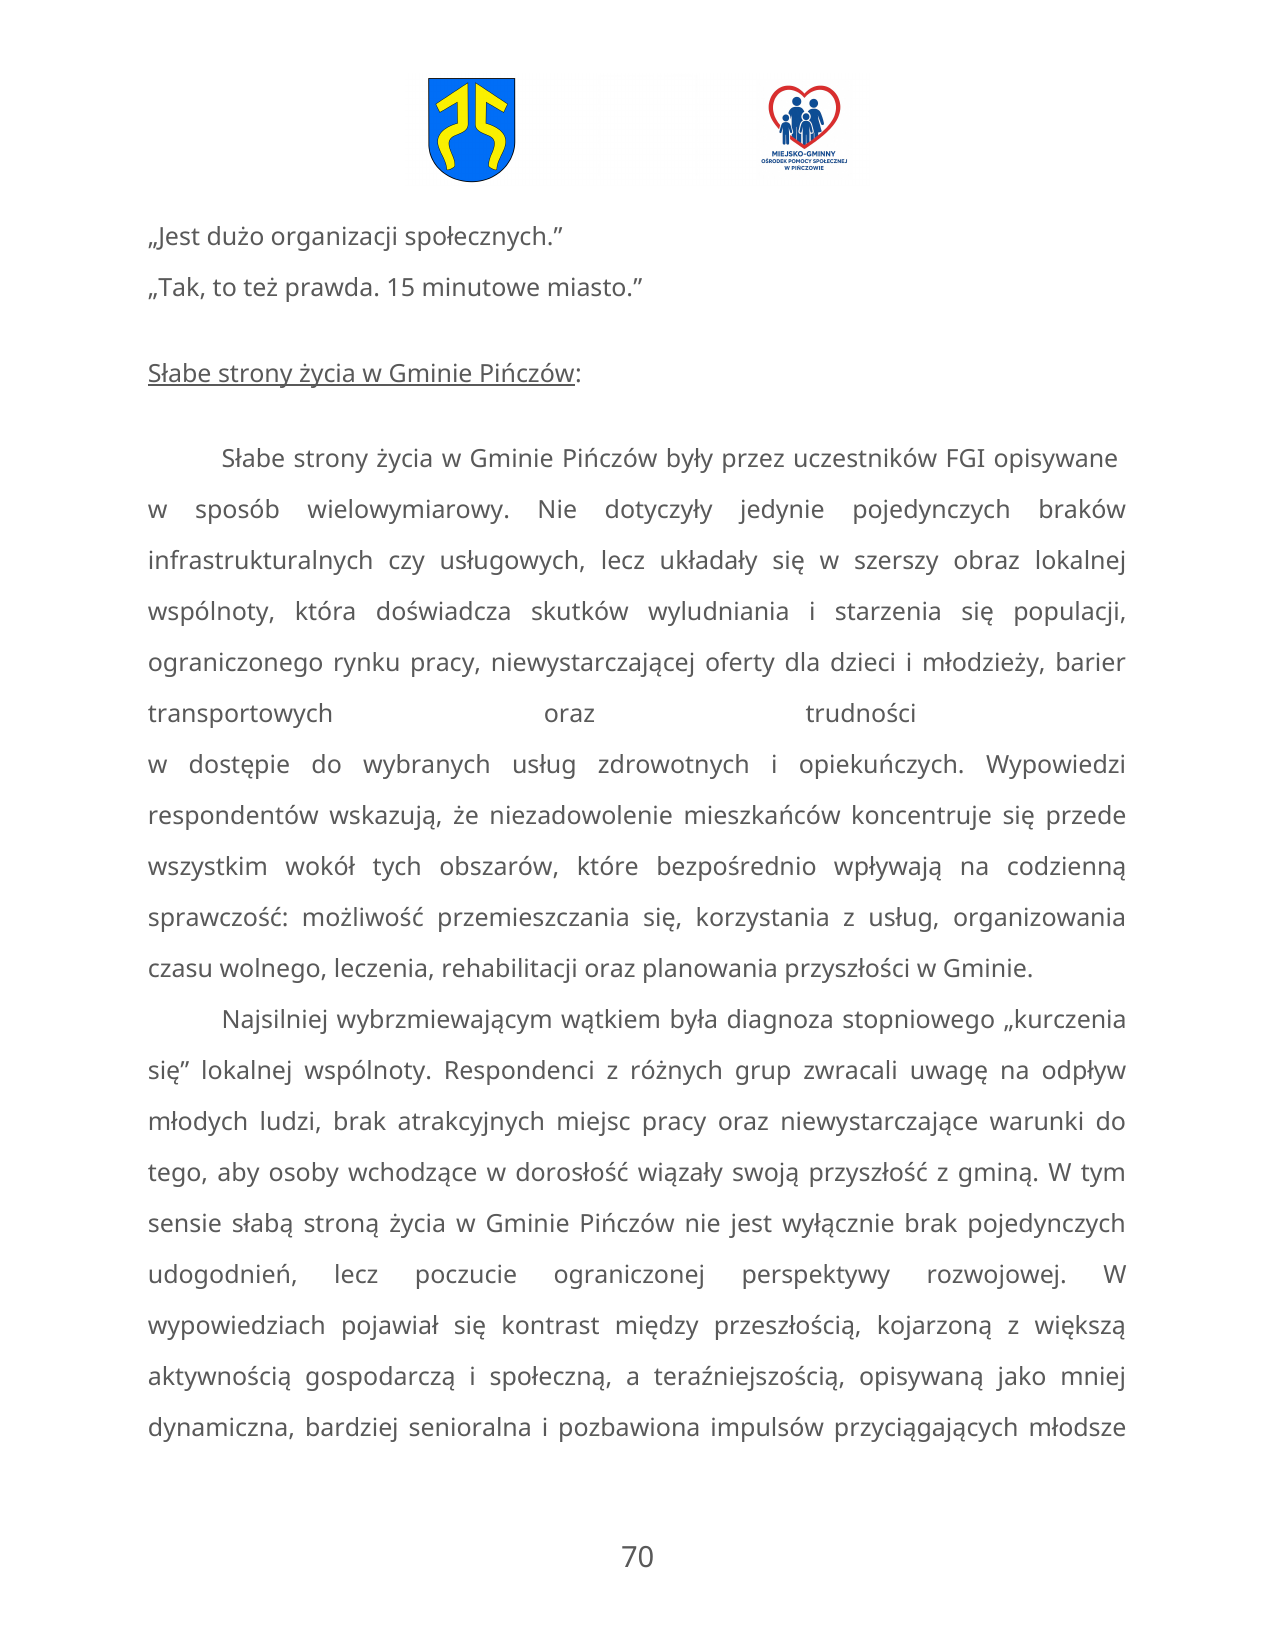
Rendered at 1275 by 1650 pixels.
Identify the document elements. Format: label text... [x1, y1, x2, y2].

text „Tak, to też prawda. 15 minutowe miasto.” [148, 270, 1127, 304]
text „Jest dużo organizacji społecznych.” [148, 219, 1127, 253]
picture [405, 73, 870, 186]
text Słabe strony życia w Gminie Pińczów były przez uczestników FGI opisywane w sposób wielowymiarowy. Nie dotyczyły jedynie pojedynczych braków infrastrukturalnych czy usługowych, lecz układały się w szerszy obraz lokalnej wspólnoty, która doświadcza skutków wyludniania i starzenia się populacji, ograniczonego rynku pracy, niewystarczającej oferty dla dzieci i młodzieży, barier transportowych oraz trudności w dostępie do wybranych usług zdrowotnych i opiekuńczych. Wypowiedzi respondentów wskazują, że niezadowolenie mieszkańców koncentruje się przede wszystkim wokół tych obszarów, które bezpośrednio wpływają na codzienną sprawczość: możliwość przemieszczania się, korzystania z usług, organizowania czasu wolnego, leczenia, rehabilitacji oraz planowania przyszłości w Gminie. [148, 440, 1127, 985]
text Słabe strony życia w Gminie Pińczów: [148, 355, 1127, 389]
text Najsilniej wybrzmiewającym wątkiem była diagnoza stopniowego „kurczenia się” lokalnej wspólnoty. Respondenci z różnych grup zwracali uwagę na odpływ młodych ludzi, brak atrakcyjnych miejsc pracy oraz niewystarczające warunki do tego, aby osoby wchodzące w dorosłość wiązały swoją przyszłość z gminą. W tym sensie słabą stroną życia w Gminie Pińczów nie jest wyłącznie brak pojedynczych udogodnień, lecz poczucie ograniczonej perspektywy rozwojowej. W wypowiedziach pojawiał się kontrast między przeszłością, kojarzoną z większą aktywnością gospodarczą i społeczną, a teraźniejszością, opisywaną jako mniej dynamiczna, bardziej senioralna i pozbawiona impulsów przyciągających młodsze [148, 1002, 1127, 1444]
